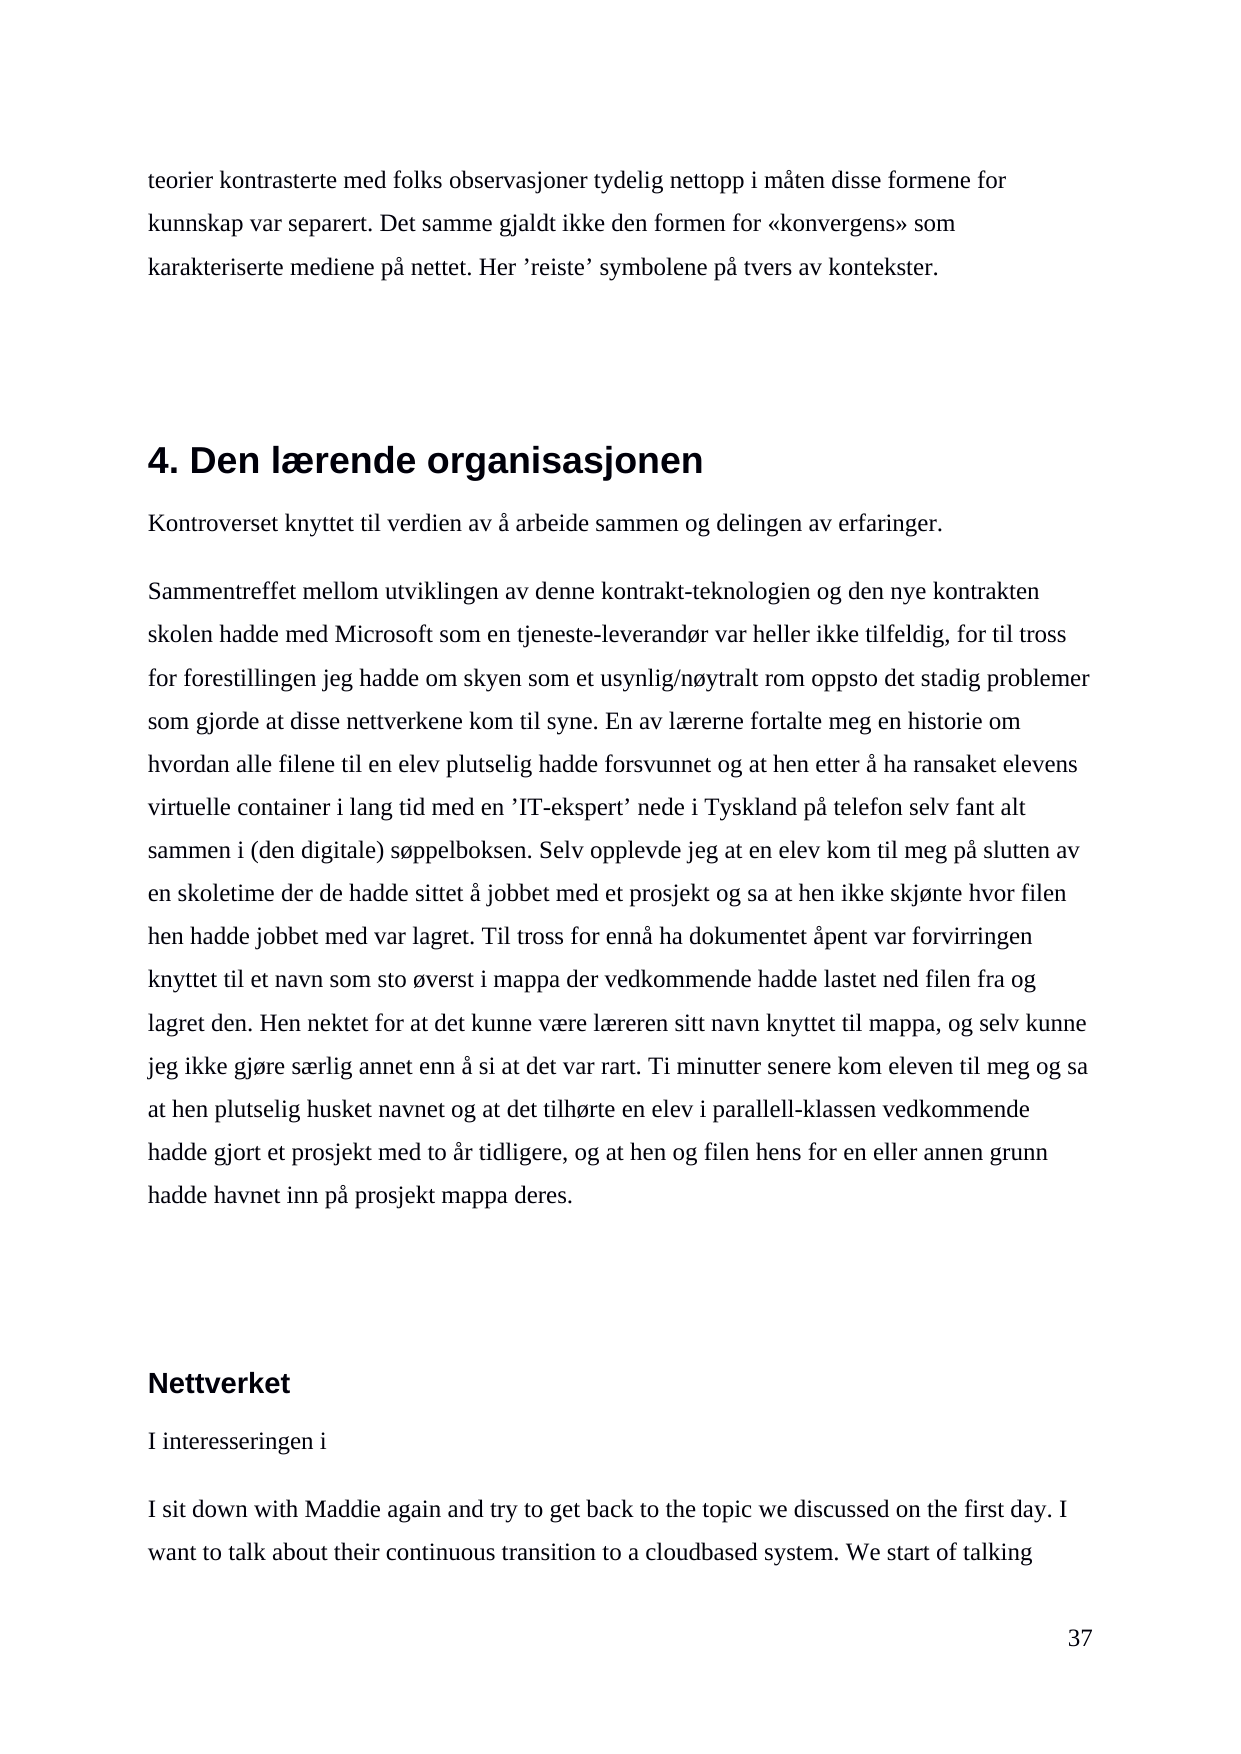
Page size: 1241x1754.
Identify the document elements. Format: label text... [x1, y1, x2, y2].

text I sit down with Maddie again and try to get back to the topic we discussed on the first day. I want to talk about their continuous transition to a cloudbased system. We start of talking [148, 1494, 1092, 1566]
text I interesseringen i [148, 1426, 1092, 1454]
subtitle Nettverket [148, 1366, 1092, 1400]
text Sammentreffet mellom utviklingen av denne kontrakt-teknologien og den nye kontrakten skolen hadde med Microsoft som en tjeneste-leverandør var heller ikke tilfeldig, for til tross for forestillingen jeg hadde om skyen som et usynlig/nøytralt rom oppsto det stadig problemer som gjorde at disse nettverkene kom til syne. En av lærerne fortalte meg en historie om hvordan alle filene til en elev plutselig hadde forsvunnet og at hen etter å ha ransaket elevens virtuelle container i lang tid med en ’IT-ekspert’ nede i Tyskland på telefon selv fant alt sammen i (den digitale) søppelboksen. Selv opplevde jeg at en elev kom til meg på slutten av en skoletime der de hadde sittet å jobbet med et prosjekt og sa at hen ikke skjønte hvor filen hen hadde jobbet med var lagret. Til tross for ennå ha dokumentet åpent var forvirringen knyttet til et navn som sto øverst i mappa der vedkommende hadde lastet ned filen fra og lagret den. Hen nektet for at det kunne være læreren sitt navn knyttet til mappa, og selv kunne jeg ikke gjøre særlig annet enn å si at det var rart. Ti minutter senere kom eleven til meg og sa at hen plutselig husket navnet og at det tilhørte en elev i parallell-klassen vedkommende hadde gjort et prosjekt med to år tidligere, og at hen og filen hens for en eller annen grunn hadde havnet inn på prosjekt mappa deres. [148, 576, 1092, 1209]
text Kontroverset knyttet til verdien av å arbeide sammen og delingen av erfaringer. [148, 508, 1092, 537]
subtitle 4. Den lærende organisasjonen [148, 438, 1092, 481]
text teorier kontrasterte med folks observasjoner tydelig nettopp i måten disse formene for kunnskap var separert. Det samme gjaldt ikke den formen for «konvergens» som karakteriserte mediene på nettet. Her ’reiste’ symbolene på tvers av kontekster. [148, 165, 1092, 280]
